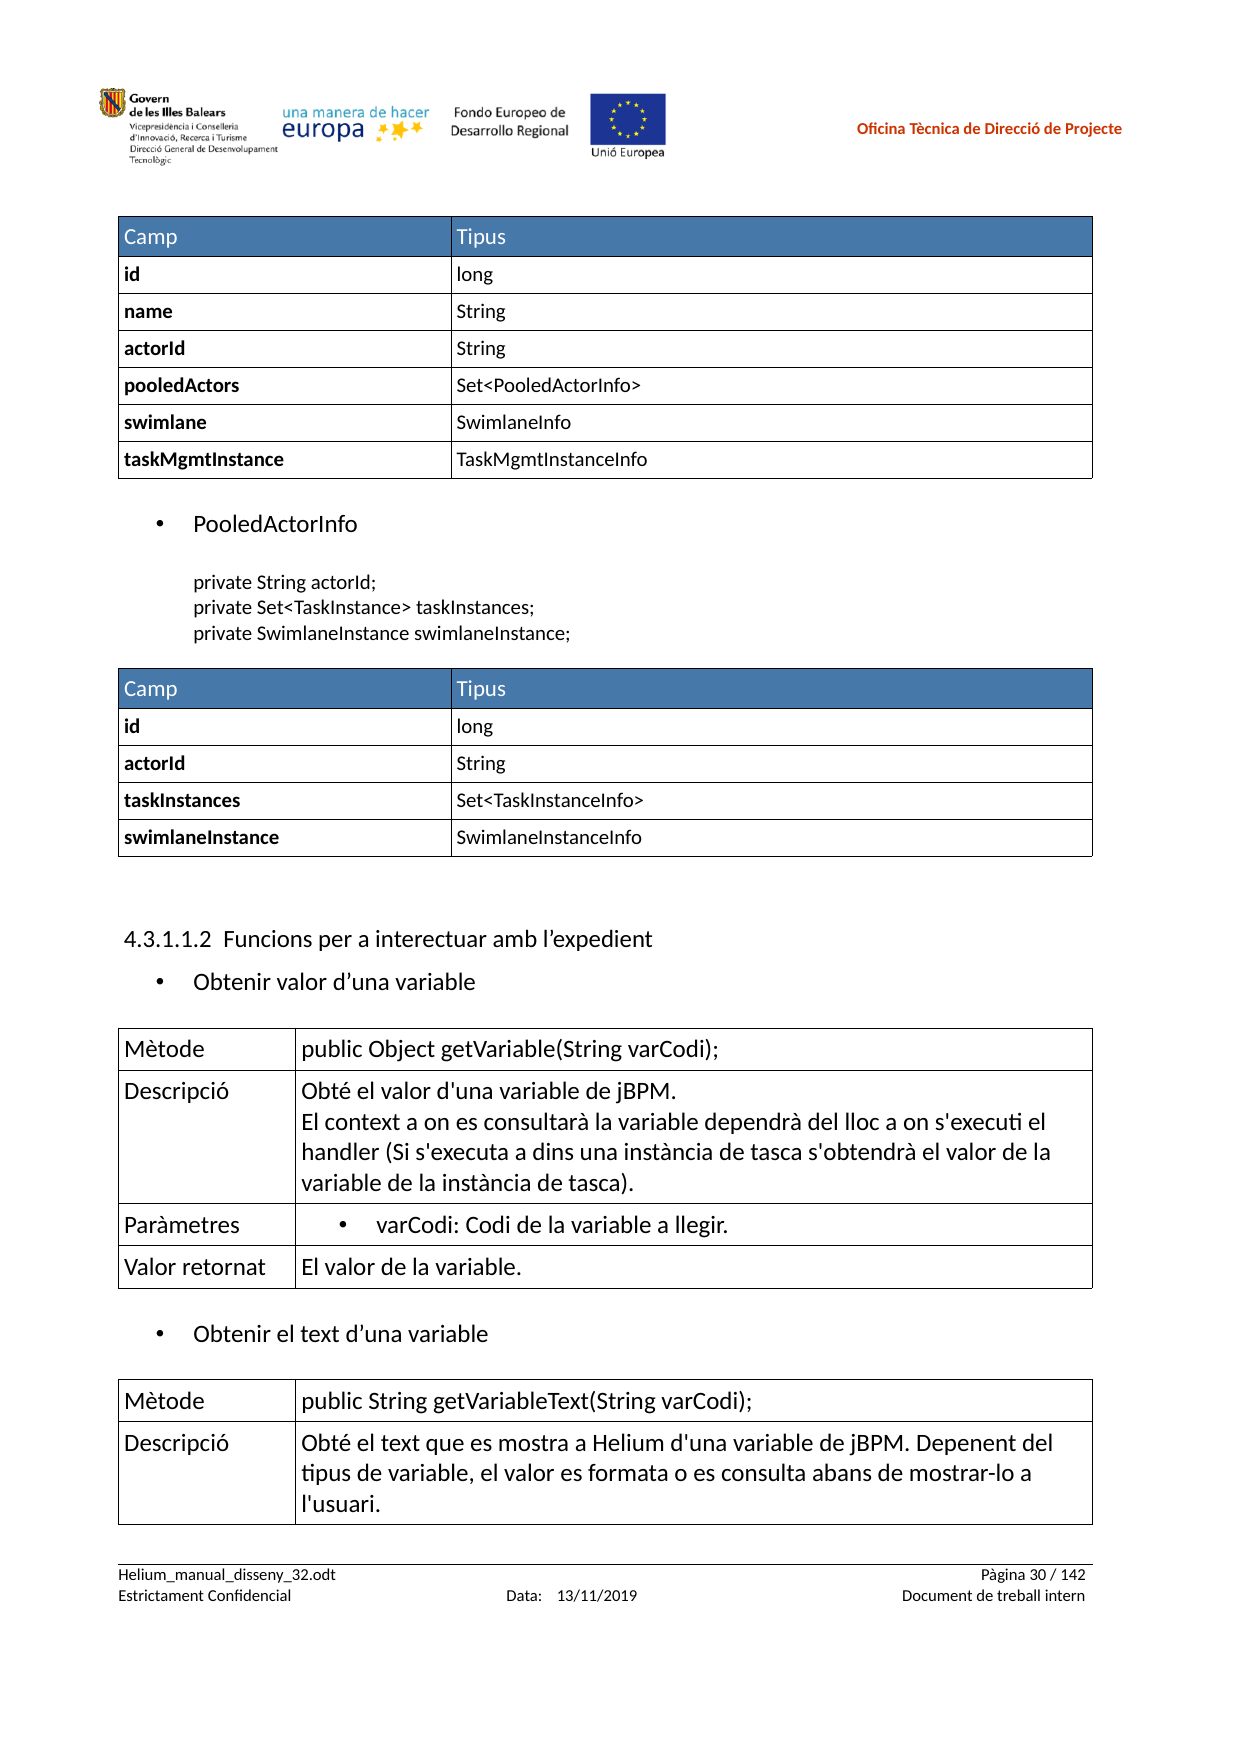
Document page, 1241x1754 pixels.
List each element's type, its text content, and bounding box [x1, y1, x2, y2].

table_cell long [452, 709, 1092, 745]
table_cell Descripció [119, 1071, 295, 1203]
text private String actorId; [118, 569, 1122, 594]
table_cell TaskMgmtInstanceInfo [452, 442, 1092, 477]
table_cell String [452, 331, 1092, 367]
table_cell taskMgmtInstance [119, 442, 451, 477]
text private SwimlaneInstance swimlaneInstance; [118, 620, 1122, 645]
table_cell SwimlaneInfo [452, 405, 1092, 441]
list PooledActorInfo [156, 508, 1122, 539]
table_header Tipus [452, 217, 1092, 256]
table_cell actorId [119, 746, 451, 782]
picture [99, 87, 668, 166]
list Obtenir valor d’una variable [156, 967, 1122, 997]
table_cell Set<TaskInstanceInfo> [452, 783, 1092, 819]
table_cell El valor de la variable. [296, 1246, 1092, 1287]
table_cell SwimlaneInstanceInfo [452, 820, 1092, 856]
text private Set<TaskInstance> taskInstances; [118, 594, 1122, 620]
table_cell actorId [119, 331, 451, 367]
table_cell long [452, 257, 1092, 293]
table_cell pooledActors [119, 368, 451, 403]
table_cell id [119, 709, 451, 745]
table_cell Set<PooledActorInfo> [452, 368, 1092, 403]
table_cell Paràmetres [119, 1204, 295, 1245]
table_header Tipus [452, 669, 1092, 708]
table_cell swimlaneInstance [119, 820, 451, 856]
table_cell Descripció [119, 1422, 295, 1524]
table_cell String [452, 294, 1092, 329]
subtitle Funcions per a interectuar amb l’expedient [118, 924, 1122, 954]
table_cell swimlane [119, 405, 451, 441]
table_cell id [119, 257, 451, 293]
table_cell taskInstances [119, 783, 451, 819]
table_cell name [119, 294, 451, 329]
list Obtenir el text d’una variable [156, 1318, 1122, 1349]
table_header Camp [119, 669, 451, 708]
table_header public Object getVariable(String varCodi); [296, 1029, 1092, 1070]
table_cell Valor retornat [119, 1246, 295, 1287]
table_cell varCodi: Codi de la variable a llegir. [296, 1204, 1092, 1245]
table_header Mètode [119, 1380, 295, 1421]
table_header Camp [119, 217, 451, 256]
table_header Mètode [119, 1029, 295, 1070]
table_cell String [452, 746, 1092, 782]
table_header public String getVariableText(String varCodi); [296, 1380, 1092, 1421]
table_cell Obté el text que es mostra a Helium d'una variable de jBPM. Depenent del tipus de variable, el valor es formata o es consulta abans de mostrar-lo a l'usuari. [296, 1422, 1092, 1524]
table_cell Obté el valor d'una variable de jBPM. El context a on es consultarà la variable dependrà del lloc a on s'executi el handler (Si s'executa a dins una instància de tasca s'obtendrà el valor de la variable de la instància de tasca). [296, 1071, 1092, 1203]
